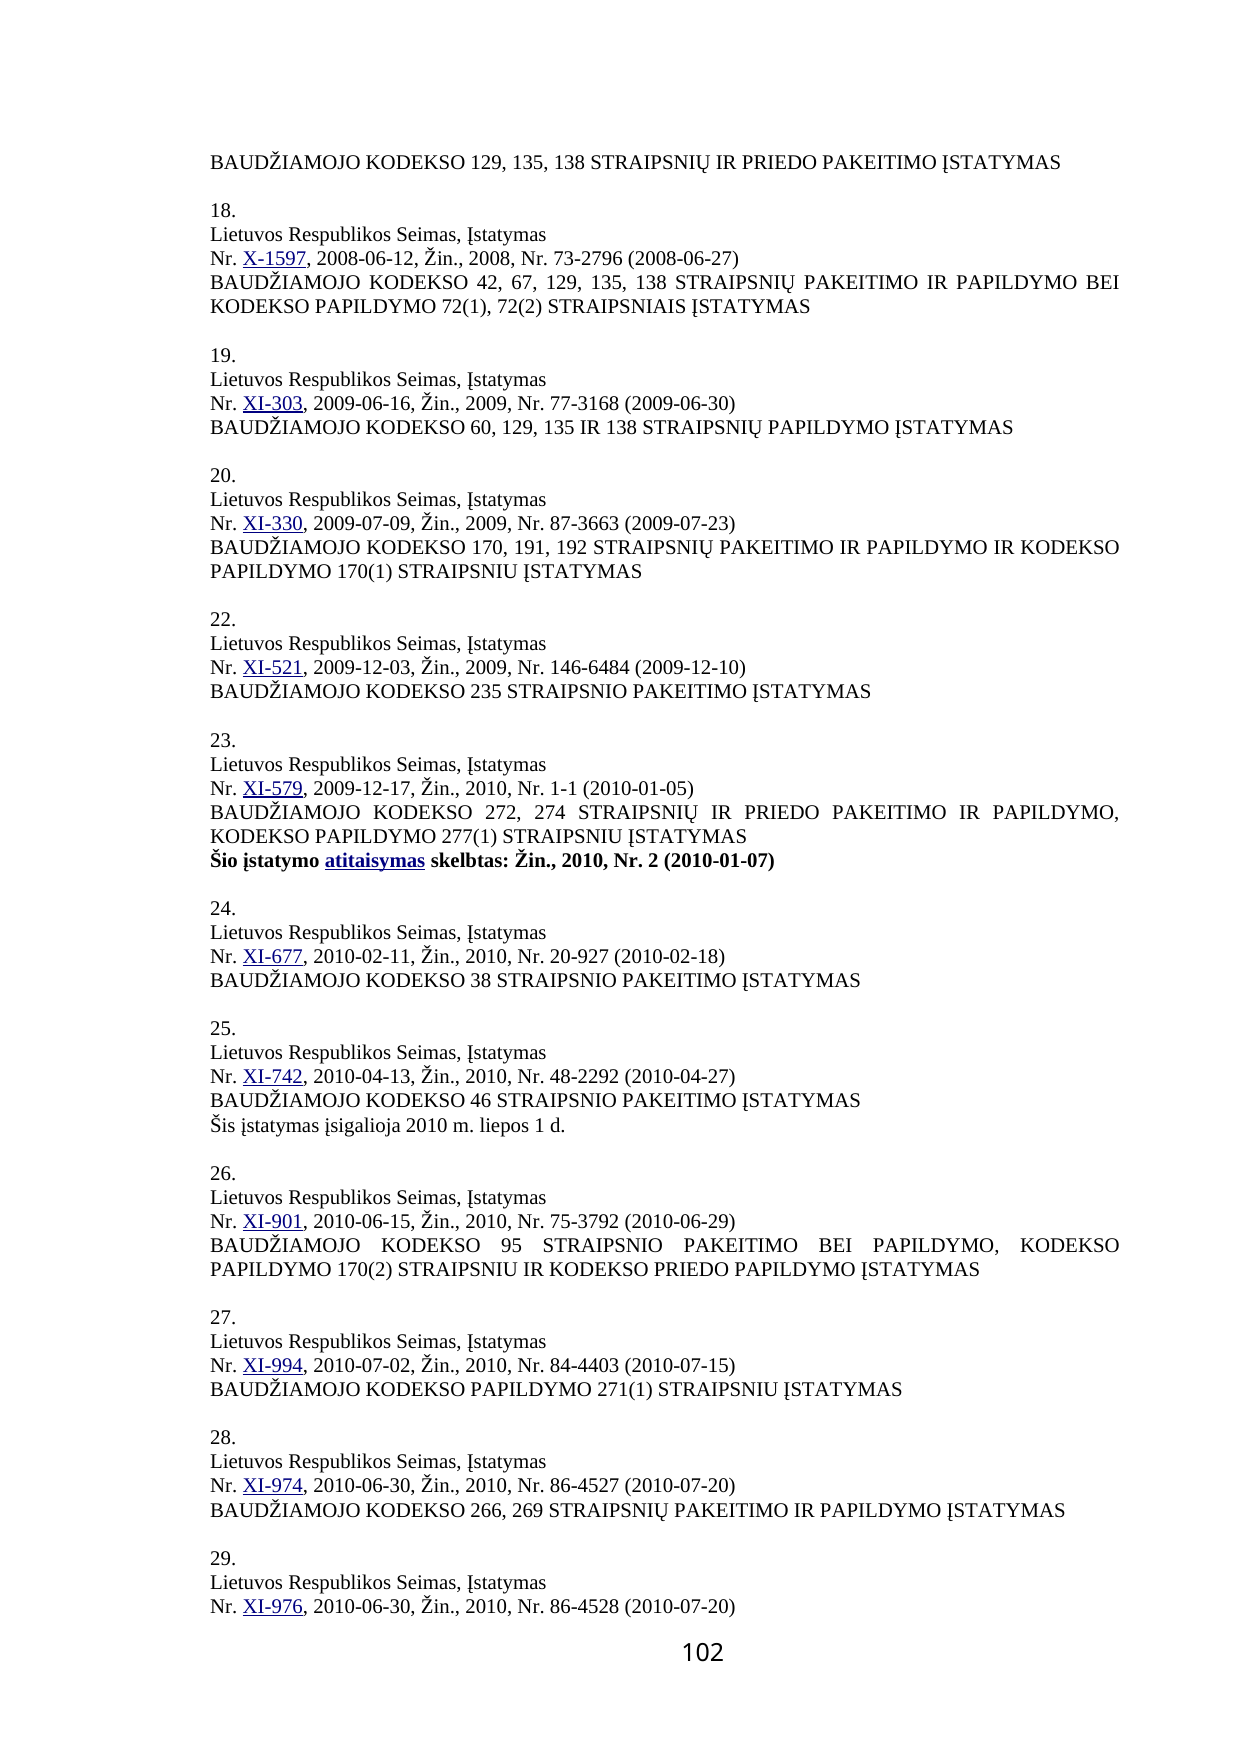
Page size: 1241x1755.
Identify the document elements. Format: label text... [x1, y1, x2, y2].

text Nr. XI-742, 2010-04-13, Žin., 2010, Nr. 48-2292 (2010-04-27) [210, 1064, 1120, 1088]
text Lietuvos Respublikos Seimas, Įstatymas [210, 222, 1120, 246]
text BAUDŽIAMOJO KODEKSO 170, 191, 192 STRAIPSNIŲ PAKEITIMO IR PAPILDYMO IR KODEKSO PAPILDYMO 170(1) STRAIPSNIU ĮSTATYMAS [210, 535, 1120, 583]
text Nr. XI-677, 2010-02-11, Žin., 2010, Nr. 20-927 (2010-02-18) [210, 944, 1120, 968]
text BAUDŽIAMOJO KODEKSO 272, 274 STRAIPSNIŲ IR PRIEDO PAKEITIMO IR PAPILDYMO, KODEKSO PAPILDYMO 277(1) STRAIPSNIU ĮSTATYMAS [210, 800, 1120, 848]
text Nr. XI-994, 2010-07-02, Žin., 2010, Nr. 84-4403 (2010-07-15) [210, 1353, 1120, 1377]
text Šis įstatymas įsigalioja 2010 m. liepos 1 d. [210, 1112, 1120, 1137]
text BAUDŽIAMOJO KODEKSO PAPILDYMO 271(1) STRAIPSNIU ĮSTATYMAS [210, 1377, 1120, 1401]
text Nr. XI-330, 2009-07-09, Žin., 2009, Nr. 87-3663 (2009-07-23) [210, 511, 1120, 535]
text Lietuvos Respublikos Seimas, Įstatymas [210, 487, 1120, 511]
text BAUDŽIAMOJO KODEKSO 38 STRAIPSNIO PAKEITIMO ĮSTATYMAS [210, 968, 1120, 992]
text Lietuvos Respublikos Seimas, Įstatymas [210, 1570, 1120, 1594]
text 28. [210, 1425, 1120, 1449]
text Nr. XI-579, 2009-12-17, Žin., 2010, Nr. 1-1 (2010-01-05) [210, 776, 1120, 800]
text BAUDŽIAMOJO KODEKSO 46 STRAIPSNIO PAKEITIMO ĮSTATYMAS [210, 1088, 1120, 1112]
text BAUDŽIAMOJO KODEKSO 235 STRAIPSNIO PAKEITIMO ĮSTATYMAS [210, 679, 1120, 703]
text Lietuvos Respublikos Seimas, Įstatymas [210, 920, 1120, 944]
text Lietuvos Respublikos Seimas, Įstatymas [210, 1185, 1120, 1209]
text Lietuvos Respublikos Seimas, Įstatymas [210, 1329, 1120, 1353]
text 27. [210, 1305, 1120, 1329]
text Lietuvos Respublikos Seimas, Įstatymas [210, 752, 1120, 776]
text BAUDŽIAMOJO KODEKSO 60, 129, 135 IR 138 STRAIPSNIŲ PAPILDYMO ĮSTATYMAS [210, 415, 1120, 439]
text Lietuvos Respublikos Seimas, Įstatymas [210, 1040, 1120, 1064]
text 23. [210, 727, 1120, 752]
text 29. [210, 1546, 1120, 1570]
text Nr. XI-303, 2009-06-16, Žin., 2009, Nr. 77-3168 (2009-06-30) [210, 391, 1120, 415]
text 26. [210, 1161, 1120, 1185]
text 24. [210, 896, 1120, 920]
text Nr. XI-976, 2010-06-30, Žin., 2010, Nr. 86-4528 (2010-07-20) [210, 1594, 1120, 1618]
text BAUDŽIAMOJO KODEKSO 266, 269 STRAIPSNIŲ PAKEITIMO IR PAPILDYMO ĮSTATYMAS [210, 1497, 1120, 1522]
text Nr. XI-901, 2010-06-15, Žin., 2010, Nr. 75-3792 (2010-06-29) [210, 1209, 1120, 1233]
text Šio įstatymo atitaisymas skelbtas: Žin., 2010, Nr. 2 (2010-01-07) [210, 848, 1120, 872]
text Lietuvos Respublikos Seimas, Įstatymas [210, 367, 1120, 391]
text 18. [210, 198, 1120, 222]
text 25. [210, 1016, 1120, 1040]
text Nr. XI-974, 2010-06-30, Žin., 2010, Nr. 86-4527 (2010-07-20) [210, 1473, 1120, 1497]
text Lietuvos Respublikos Seimas, Įstatymas [210, 631, 1120, 655]
text Nr. XI-521, 2009-12-03, Žin., 2009, Nr. 146-6484 (2009-12-10) [210, 655, 1120, 679]
text Nr. X-1597, 2008-06-12, Žin., 2008, Nr. 73-2796 (2008-06-27) [210, 246, 1120, 270]
text 20. [210, 463, 1120, 487]
text 19. [210, 342, 1120, 367]
text BAUDŽIAMOJO KODEKSO 95 STRAIPSNIO PAKEITIMO BEI PAPILDYMO, KODEKSO PAPILDYMO 170(2) STRAIPSNIU IR KODEKSO PRIEDO PAPILDYMO ĮSTATYMAS [210, 1233, 1120, 1281]
text 22. [210, 607, 1120, 631]
text Lietuvos Respublikos Seimas, Įstatymas [210, 1449, 1120, 1473]
text BAUDŽIAMOJO KODEKSO 42, 67, 129, 135, 138 STRAIPSNIŲ PAKEITIMO IR PAPILDYMO BEI KODEKSO PAPILDYMO 72(1), 72(2) STRAIPSNIAIS ĮSTATYMAS [210, 270, 1120, 318]
text BAUDŽIAMOJO KODEKSO 129, 135, 138 STRAIPSNIŲ IR PRIEDO PAKEITIMO ĮSTATYMAS [210, 150, 1120, 174]
